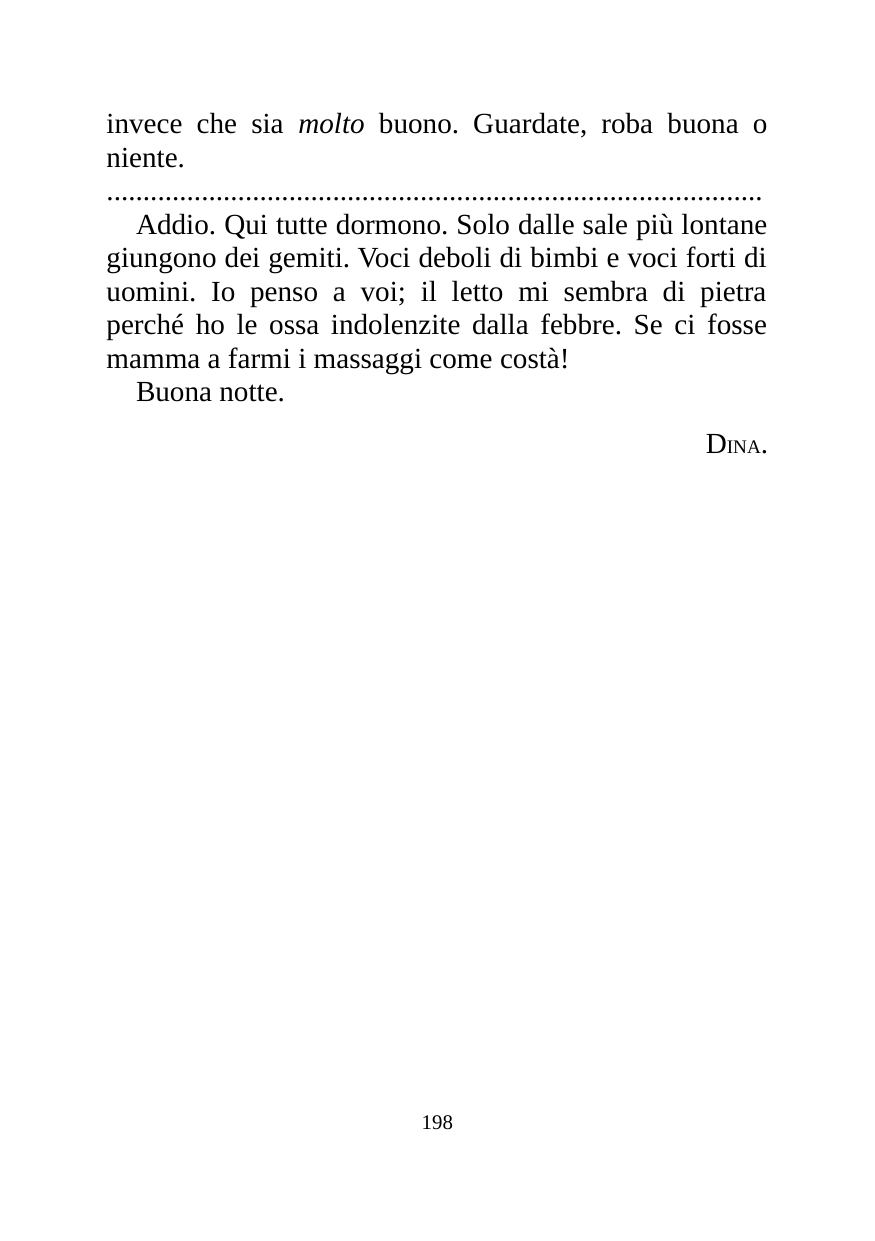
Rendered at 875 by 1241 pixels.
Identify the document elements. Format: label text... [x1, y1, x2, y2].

text Dina. [106, 426, 768, 459]
text Buona notte. [106, 374, 768, 408]
text Addio. Qui tutte dormono. Solo dalle sale più lontane giungono dei gemiti. Voci deboli di bimbi e voci forti di uomini. Io penso a voi; il letto mi sembra di pietra perché ho le ossa indolenzite dalla febbre. Se ci fosse mamma a farmi i massaggi come costà! [106, 207, 768, 374]
text invece che sia molto buono. Guardate, roba buona o niente. [106, 106, 768, 173]
text .......................................................................................... [106, 173, 768, 207]
